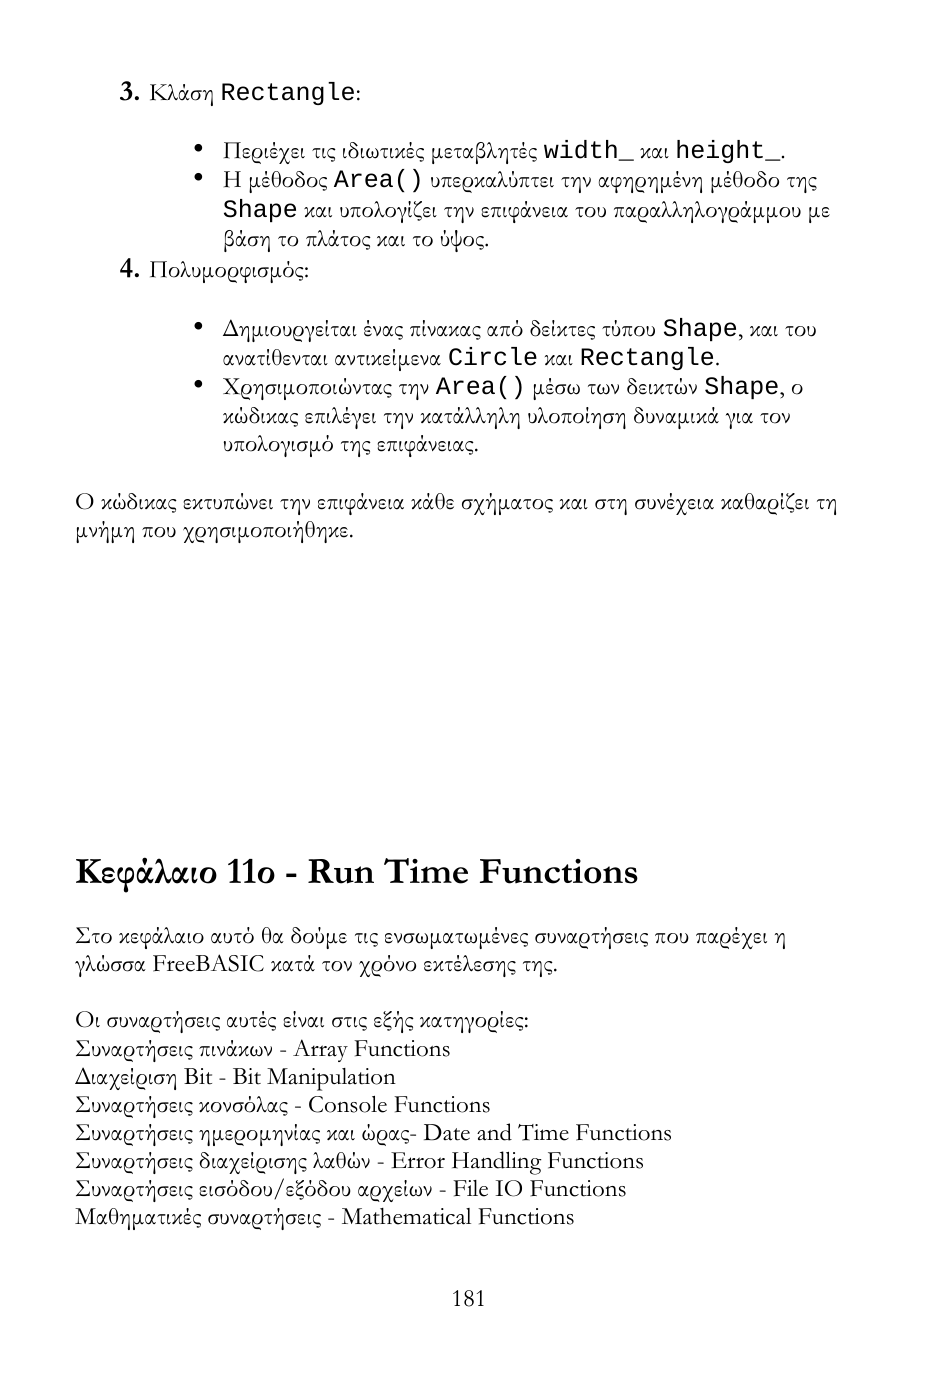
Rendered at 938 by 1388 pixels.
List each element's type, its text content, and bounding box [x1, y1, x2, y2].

text Συναρτήσεις ημερομηνίας και ώρας- Date and Time Functions [75, 1119, 862, 1147]
text Συναρτήσεις κονσόλας - Console Functions [75, 1091, 862, 1119]
list Δημιουργείται ένας πίνακας από δείκτες τύπου Shape, και του ανατίθενται αντικείμενα Circle και Rectangle. [193, 315, 862, 373]
text Μαθηματικές συναρτήσεις - Mathematical Functions [75, 1203, 862, 1231]
list Πολυμορφισμός: [119, 253, 862, 285]
list Η μέθοδος Area() υπερκαλύπτει την αφηρημένη μέθοδο της Shape και υπολογίζει την επιφάνεια του παραλληλογράμμου με βάση το πλάτος και το ύψος. [193, 166, 862, 253]
list Χρησιμοποιώντας την Area() μέσω των δεικτών Shape, ο κώδικας επιλέγει την κατάλληλη υλοποίηση δυναμικά για τον υπολογισμό της επιφάνειας. [193, 373, 862, 458]
list Κλάση Rectangle: [119, 75, 862, 108]
list Περιέχει τις ιδιωτικές μεταβλητές width_ και height_. [193, 137, 862, 166]
text Διαχείριση Bit - Bit Manipulation [75, 1063, 862, 1091]
text Συναρτήσεις πινάκων - Array Functions [75, 1034, 862, 1063]
text Συναρτήσεις διαχείρισης λαθών - Error Handling Functions [75, 1147, 862, 1175]
text Συναρτήσεις εισόδου/εξόδου αρχείων - File IO Functions [75, 1175, 862, 1203]
subtitle Κεφάλαιο 11ο - Run Time Functions [75, 852, 862, 894]
text Ο κώδικας εκτυπώνει την επιφάνεια κάθε σχήματος και στη συνέχεια καθαρίζει τη μνήμη που χρησιμοποιήθηκε. [75, 488, 862, 544]
text Οι συναρτήσεις αυτές είναι στις εξής κατηγορίες: [75, 1006, 862, 1034]
text Στο κεφάλαιο αυτό θα δούμε τις ενσωματωμένες συναρτήσεις που παρέχει η γλώσσα FreeBASIC κατά τον χρόνο εκτέλεσης της. [75, 922, 862, 978]
